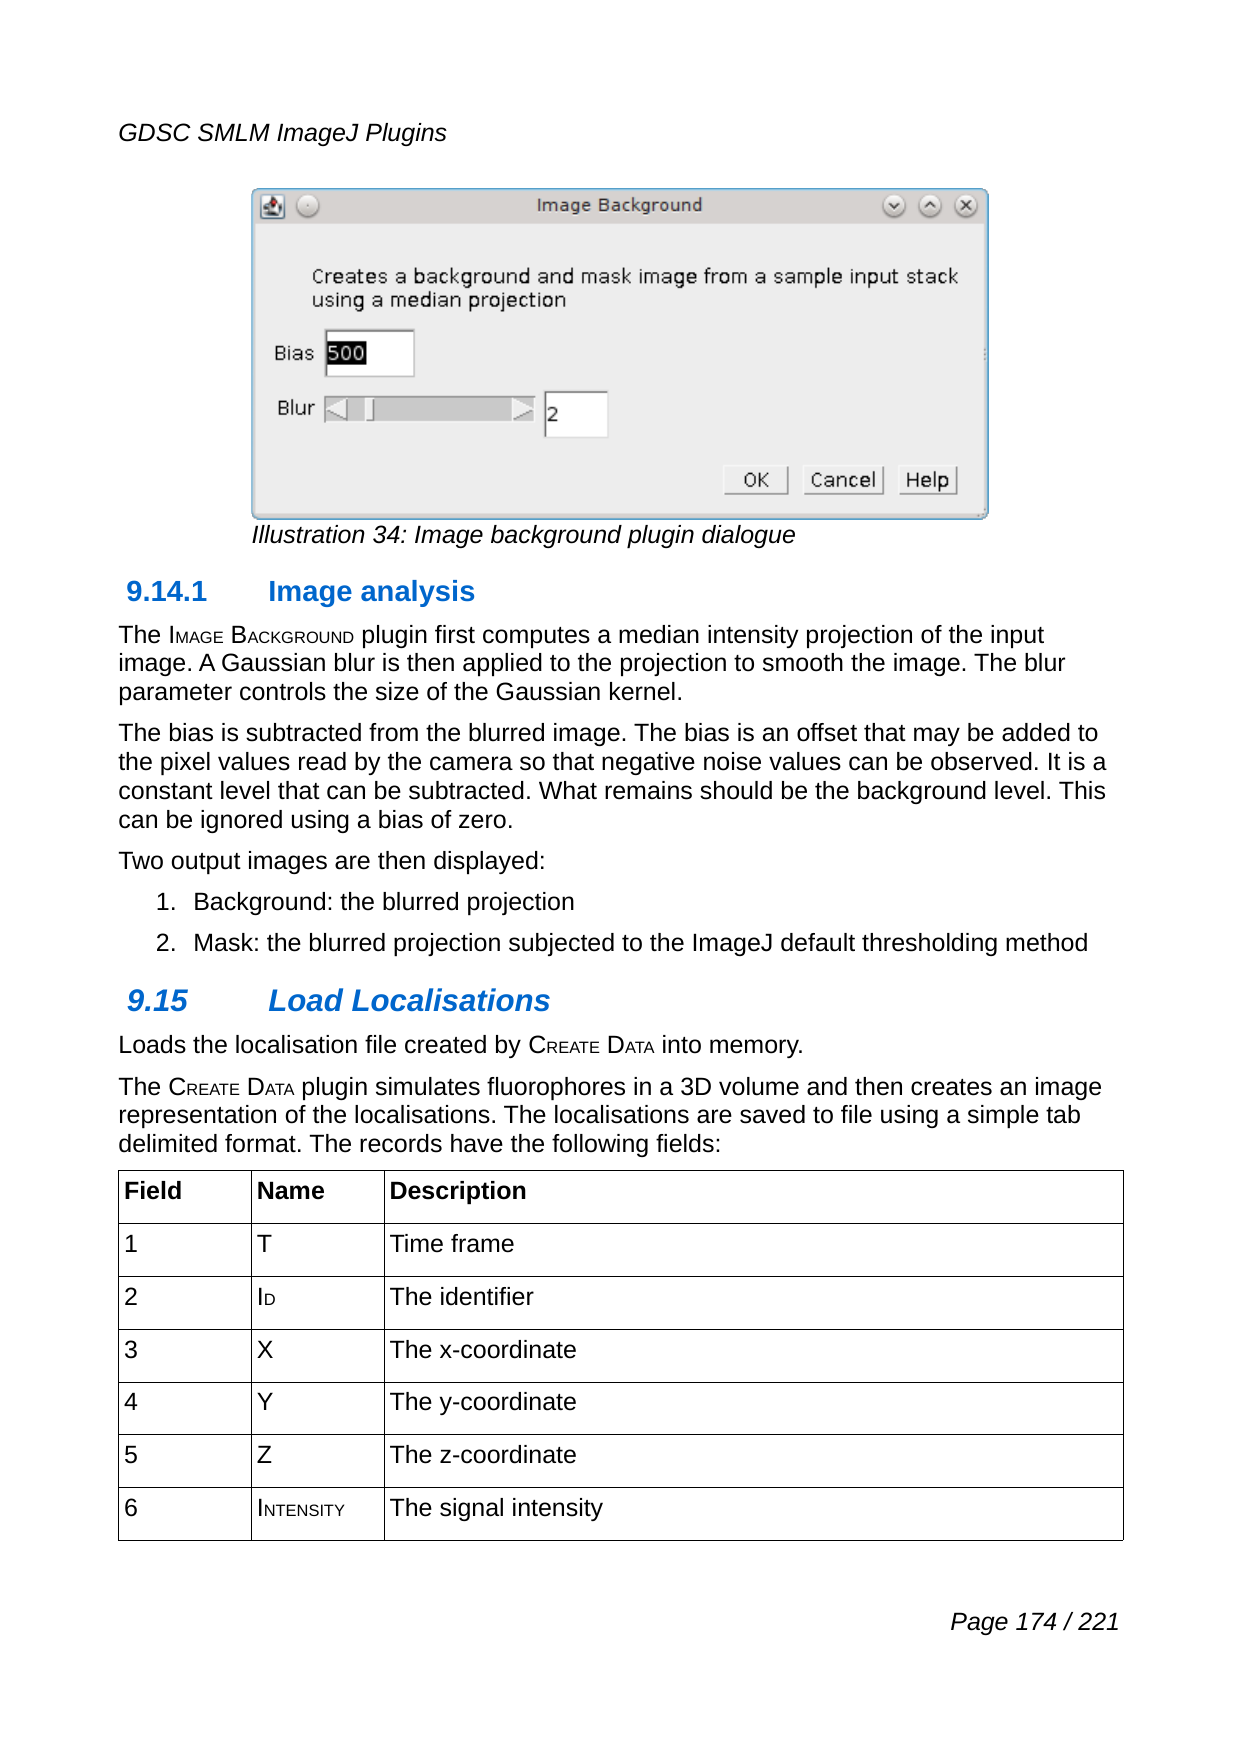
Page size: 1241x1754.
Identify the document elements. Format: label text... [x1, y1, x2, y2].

table_cell The x-coordinate [385, 1330, 1123, 1382]
text Illustration 34: Image background plugin dialogue [251, 520, 989, 549]
table_cell 2 [119, 1277, 251, 1329]
table_cell X [252, 1330, 384, 1382]
text Two output images are then displayed: [118, 846, 1122, 875]
table_header Name [252, 1171, 384, 1223]
table_header Description [385, 1171, 1123, 1223]
table_cell The z-coordinate [385, 1435, 1123, 1487]
subtitle Load Localisations [118, 982, 1122, 1018]
table_cell Id [252, 1277, 384, 1329]
table_header Field [119, 1171, 251, 1223]
table_cell T [252, 1224, 384, 1276]
text The Create Data plugin simulates fluorophores in a 3D volume and then creates an image representation of the localisations. The localisations are saved to file using a simple tab delimited format. The records have the following fields: [118, 1072, 1122, 1158]
table_cell Intensity [252, 1488, 384, 1540]
list Mask: the blurred projection subjected to the ImageJ default thresholding method [156, 928, 1122, 957]
table_cell 1 [119, 1224, 251, 1276]
picture [251, 188, 989, 520]
list Background: the blurred projection [156, 887, 1122, 916]
table_cell The signal intensity [385, 1488, 1123, 1540]
table_cell 6 [119, 1488, 251, 1540]
table_cell Z [252, 1435, 384, 1487]
text Loads the localisation file created by Create Data into memory. [118, 1030, 1122, 1059]
text The Image Background plugin first computes a median intensity projection of the input image. A Gaussian blur is then applied to the projection to smooth the image. The blur parameter controls the size of the Gaussian kernel. [118, 620, 1122, 706]
subtitle Image analysis [118, 574, 1122, 607]
table_cell 3 [119, 1330, 251, 1382]
table_cell 4 [119, 1383, 251, 1434]
table_cell The identifier [385, 1277, 1123, 1329]
table_cell Time frame [385, 1224, 1123, 1276]
table_cell 5 [119, 1435, 251, 1487]
table_cell Y [252, 1383, 384, 1434]
text The bias is subtracted from the blurred image. The bias is an offset that may be added to the pixel values read by the camera so that negative noise values can be observed. It is a constant level that can be subtracted. What remains should be the background level. This can be ignored using a bias of zero. [118, 718, 1122, 833]
table_cell The y-coordinate [385, 1383, 1123, 1434]
